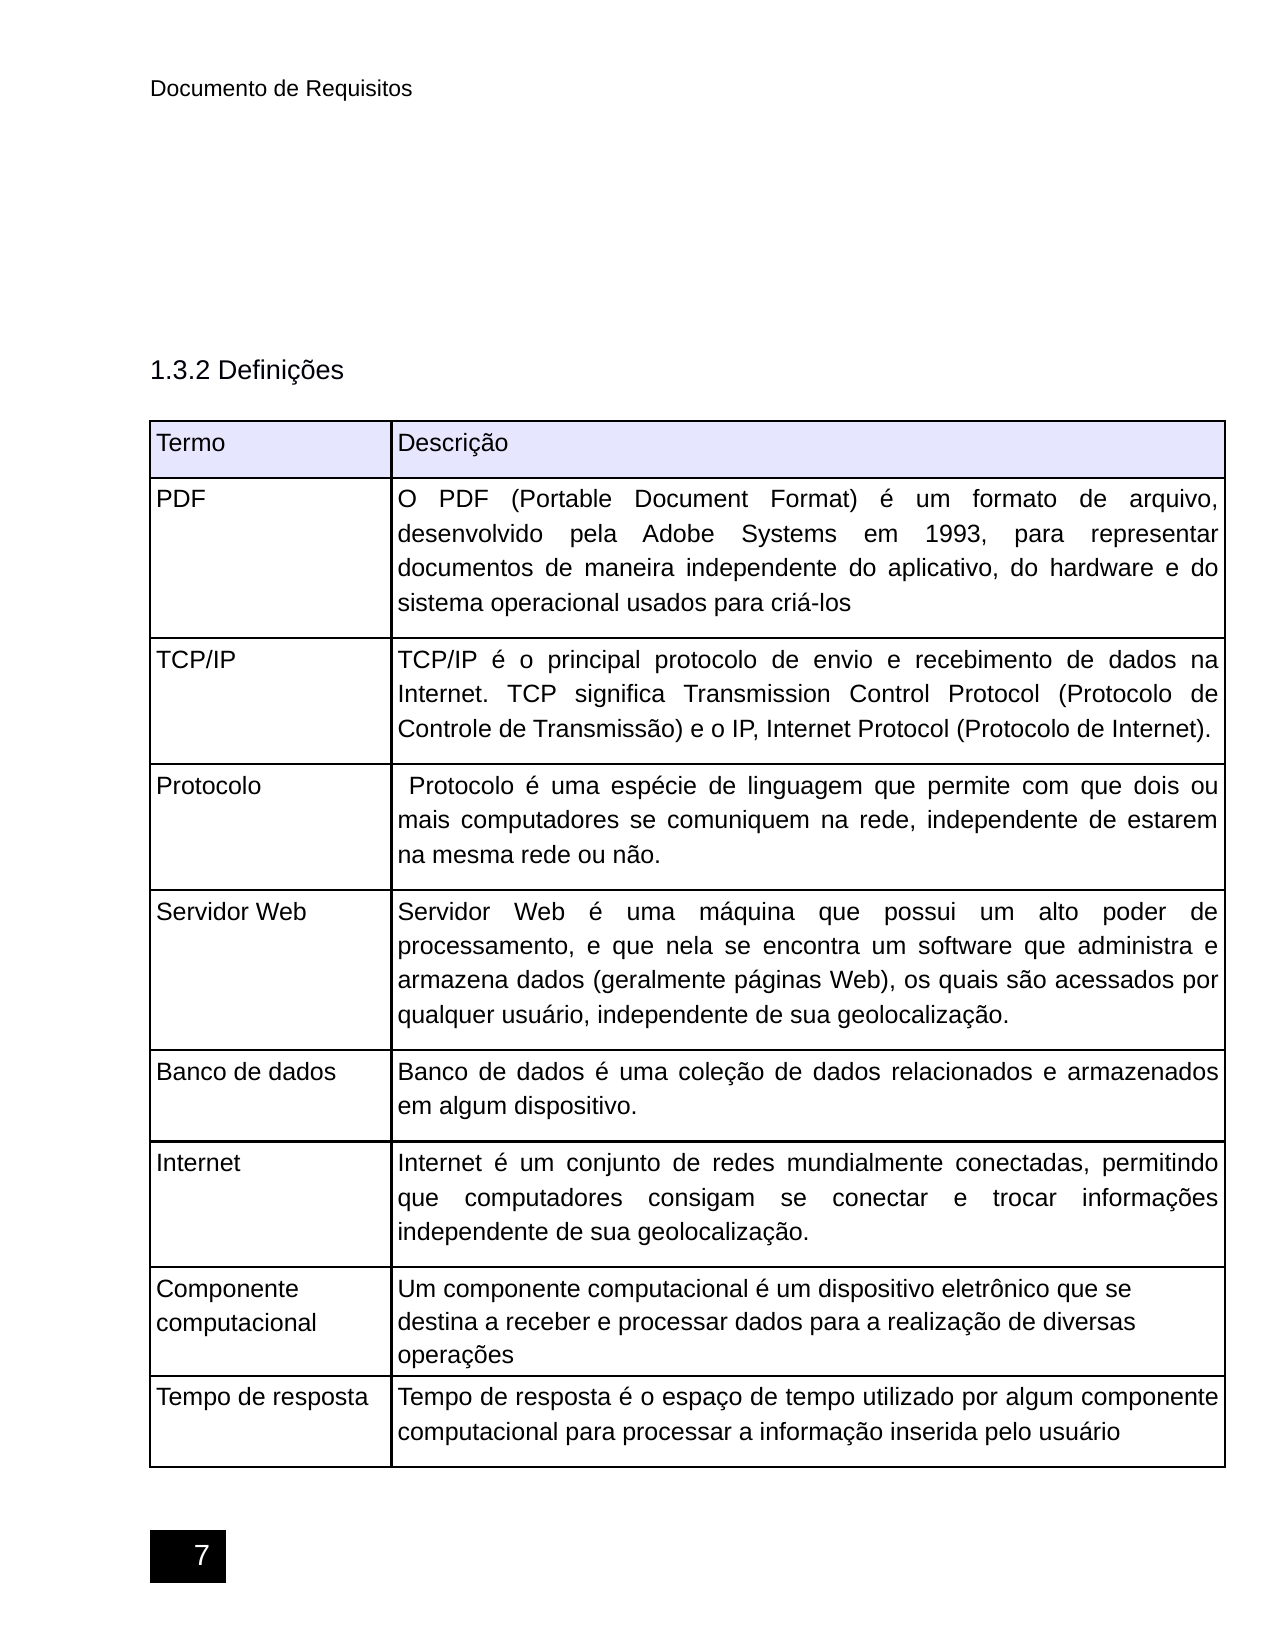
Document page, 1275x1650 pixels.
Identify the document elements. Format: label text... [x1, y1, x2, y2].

table_cell Servidor Web [151, 891, 390, 1049]
table_cell Banco de dados é uma coleção de dados relacionados e armazenados em algum dispositivo. [393, 1051, 1224, 1140]
table_cell Tempo de resposta é o espaço de tempo utilizado por algum componente computacional para processar a informação inserida pelo usuário [393, 1377, 1224, 1466]
subtitle 1.3.2 Definições [150, 354, 1125, 385]
table_cell O PDF (Portable Document Format) é um formato de arquivo, desenvolvido pela Adobe Systems em 1993, para representar documentos de maneira independente do aplicativo, do hardware e do sistema operacional usados para criá-los [393, 479, 1224, 637]
table_cell Internet [151, 1143, 390, 1266]
table_cell Banco de dados [151, 1051, 390, 1140]
table_header Descrição [393, 422, 1224, 477]
table_cell PDF [151, 479, 390, 637]
table_cell TCP/IP é o principal protocolo de envio e recebimento de dados na Internet. TCP significa Transmission Control Protocol (Protocolo de Controle de Transmissão) e o IP, Internet Protocol (Protocolo de Internet). [393, 639, 1224, 763]
table_cell Protocolo é uma espécie de linguagem que permite com que dois ou mais computadores se comuniquem na rede, independente de estarem na mesma rede ou não. [393, 765, 1224, 889]
table_cell Tempo de resposta [151, 1377, 390, 1466]
table_header Termo [151, 422, 390, 477]
table_cell Um componente computacional é um dispositivo eletrônico que se destina a receber e processar dados para a realização de diversas operações [393, 1268, 1224, 1374]
table_cell TCP/IP [151, 639, 390, 763]
table_cell Internet é um conjunto de redes mundialmente conectadas, permitindo que computadores consigam se conectar e trocar informações independente de sua geolocalização. [393, 1143, 1224, 1266]
table_cell Servidor Web é uma máquina que possui um alto poder de processamento, e que nela se encontra um software que administra e armazena dados (geralmente páginas Web), os quais são acessados por qualquer usuário, independente de sua geolocalização. [393, 891, 1224, 1049]
table_cell Protocolo [151, 765, 390, 889]
table_cell Componente computacional [151, 1268, 390, 1374]
